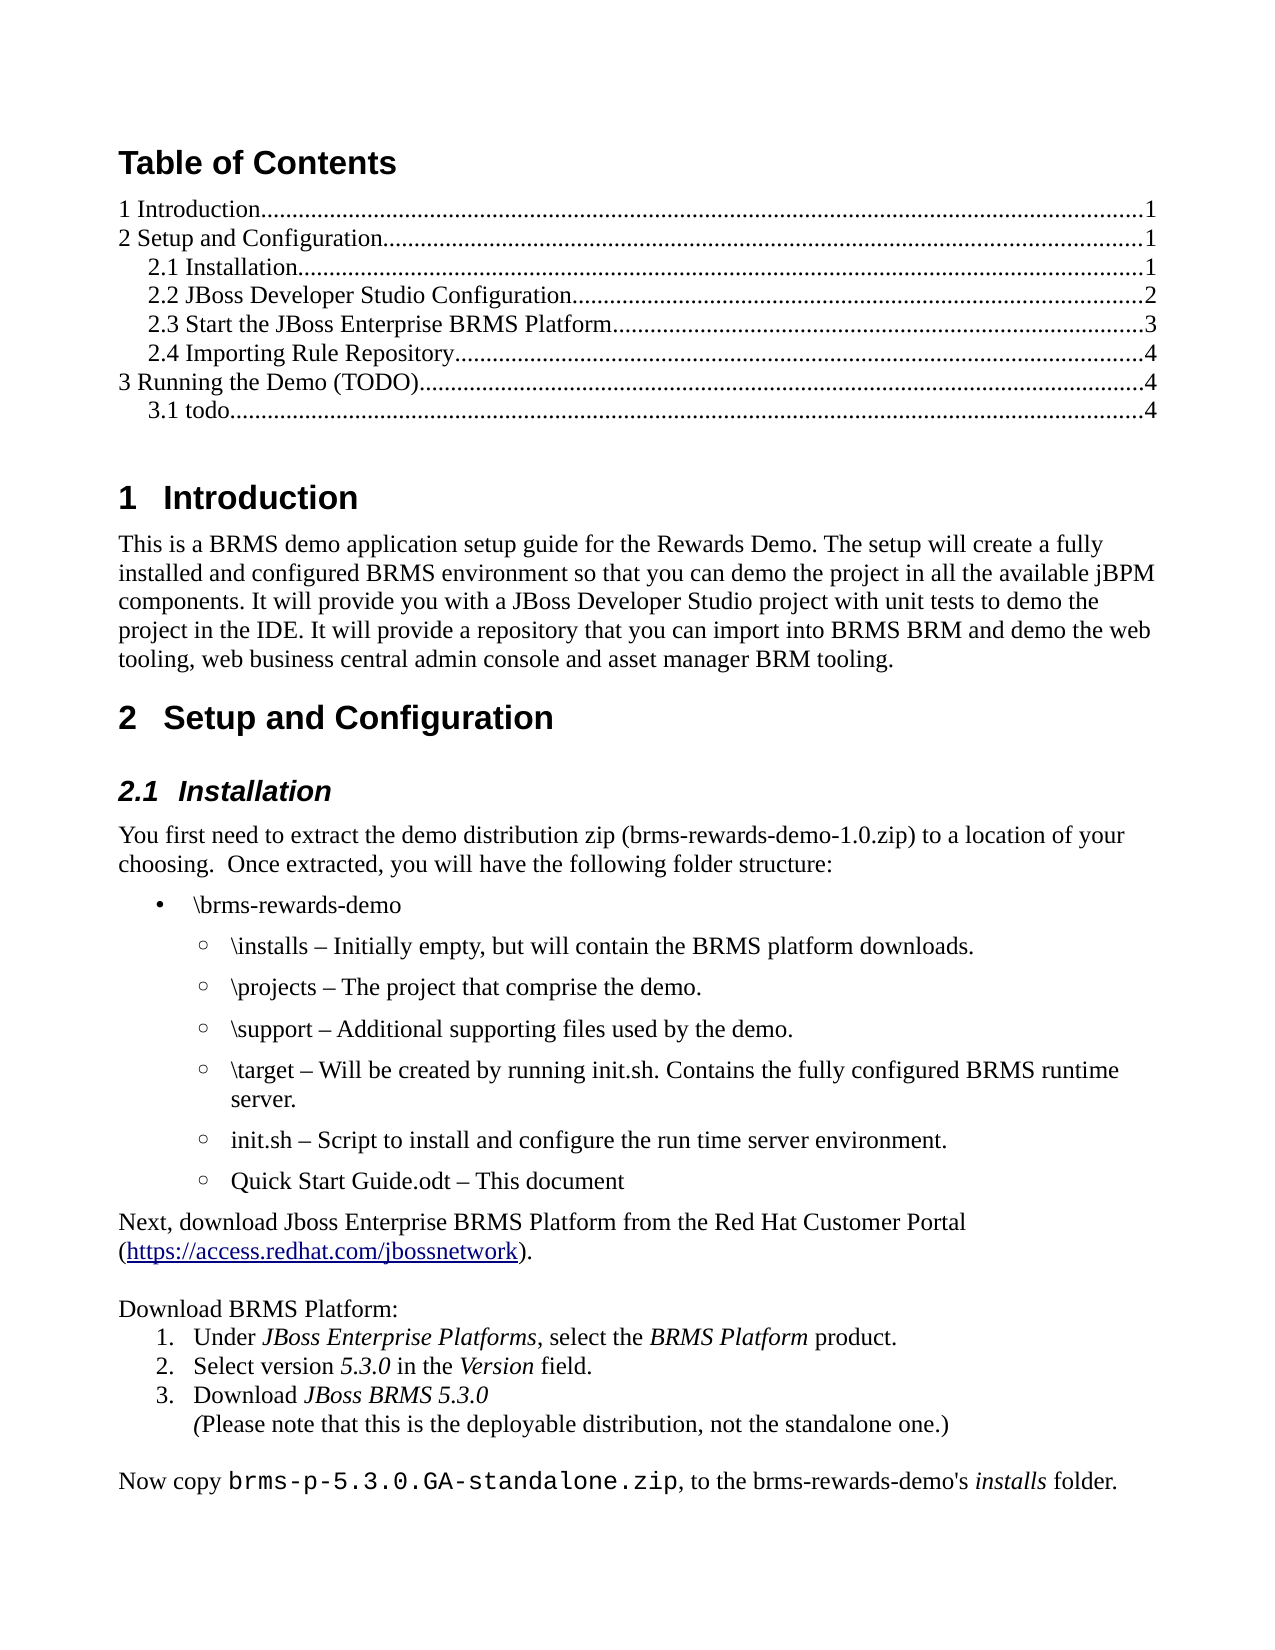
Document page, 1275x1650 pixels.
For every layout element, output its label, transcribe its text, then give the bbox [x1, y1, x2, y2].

subtitle Table of Contents [118, 143, 1157, 182]
text Download BRMS Platform: [118, 1265, 1157, 1322]
text 2.3 Start the JBoss Enterprise BRMS Platform 3 [148, 309, 1157, 338]
list \brms-rewards-demo [156, 890, 1157, 919]
text 3 Running the Demo (TODO) 4 [118, 367, 1157, 395]
text This is a BRMS demo application setup guide for the Rewards Demo. The setup will create a fully installed and configured BRMS environment so that you can demo the project in all the available jBPM components. It will provide you with a JBoss Developer Studio project with unit tests to demo the project in the IDE. It will provide a repository that you can import into BRMS BRM and demo the web tooling, web business central admin console and asset manager BRM tooling. [118, 529, 1157, 673]
list \projects – The project that comprise the demo. [193, 972, 1157, 1001]
text 2.4 Importing Rule Repository 4 [148, 338, 1157, 367]
subtitle Setup and Configuration [118, 698, 1157, 736]
text 3.1 todo 4 [148, 395, 1157, 424]
list Quick Start Guide.odt – This document [193, 1166, 1157, 1195]
list \target – Will be created by running init.sh. Contains the fully configured BRMS runtime server. [193, 1055, 1157, 1112]
text Next, download Jboss Enterprise BRMS Platform from the Red Hat Customer Portal (https://access.redhat.com/jbossnetwork). [118, 1207, 1157, 1265]
list \support – Additional supporting files used by the demo. [193, 1014, 1157, 1042]
list Download JBoss BRMS 5.3.0 (Please note that this is the deployable distribution, not the standalone one.) [156, 1380, 1157, 1437]
list \installs – Initially empty, but will contain the BRMS platform downloads. [193, 931, 1157, 960]
text 2 Setup and Configuration 1 [118, 223, 1157, 252]
text 2.1 Installation 1 [148, 252, 1157, 280]
subtitle Introduction [118, 478, 1157, 516]
text 1 Introduction 1 [118, 194, 1157, 223]
list Select version 5.3.0 in the Version field. [156, 1351, 1157, 1380]
text You first need to extract the demo distribution zip (brms-rewards-demo-1.0.zip) to a location of your choosing. Once extracted, you will have the following folder structure: [118, 820, 1157, 877]
list init.sh – Script to install and configure the run time server environment. [193, 1125, 1157, 1154]
list Under JBoss Enterprise Platforms, select the BRMS Platform product. [156, 1322, 1157, 1351]
subtitle Installation [118, 774, 1157, 807]
text Now copy brms-p-5.3.0.GA-standalone.zip, to the brms-rewards-demo's installs folder. [118, 1466, 1157, 1497]
text 2.2 JBoss Developer Studio Configuration 2 [148, 280, 1157, 309]
